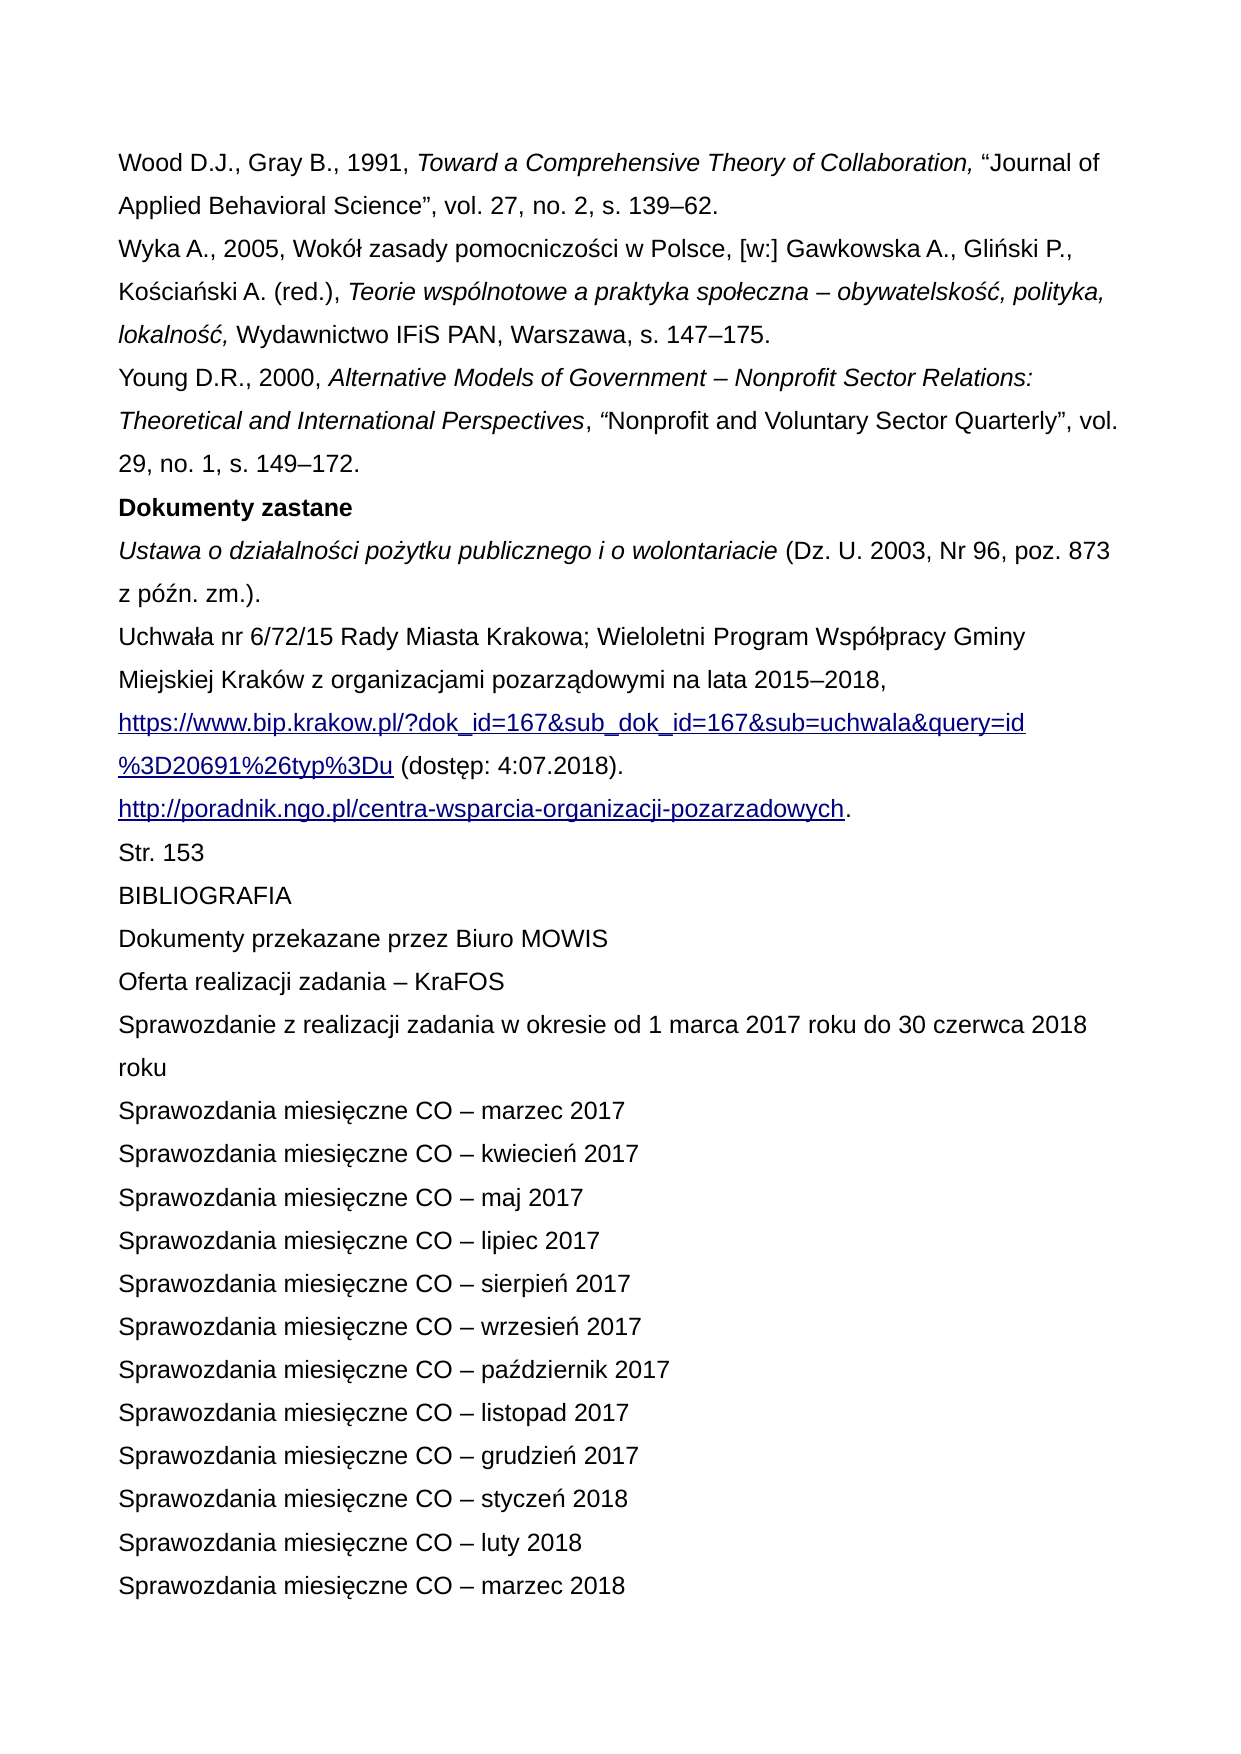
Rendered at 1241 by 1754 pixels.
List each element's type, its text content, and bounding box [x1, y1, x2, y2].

text Sprawozdania miesięczne CO – maj 2017 [118, 1183, 1122, 1211]
text Uchwała nr 6/72/15 Rady Miasta Krakowa; Wieloletni Program Współpracy Gminy Miejskiej Kraków z organizacjami pozarządowymi na lata 2015–2018, https://www.bip.krakow.pl/?dok_id=167&sub_dok_id=167&sub=uchwala&query=id%3D20691%26typ%3Du (dostęp: 4:07.2018). [118, 622, 1122, 780]
text Sprawozdania miesięczne CO – kwiecień 2017 [118, 1139, 1122, 1168]
text Ustawa o działalności pożytku publicznego i o wolontariacie (Dz. U. 2003, Nr 96, poz. 873 z późn. zm.). [118, 536, 1122, 608]
text http://poradnik.ngo.pl/centra-wsparcia-organizacji-pozarzadowych. [118, 794, 1122, 823]
text Sprawozdanie z realizacji zadania w okresie od 1 marca 2017 roku do 30 czerwca 2018 roku [118, 1010, 1122, 1082]
text Young D.R., 2000, Alternative Models of Government – Nonprofit Sector Relations: Theoretical and International Perspectives, “Nonprofit and Voluntary Sector Quarterly”, vol. 29, no. 1, s. 149–172. [118, 363, 1122, 478]
text Sprawozdania miesięczne CO – styczeń 2018 [118, 1484, 1122, 1513]
text Oferta realizacji zadania – KraFOS [118, 967, 1122, 996]
text BIBLIOGRAFIA [118, 881, 1122, 909]
text Wyka A., 2005, Wokół zasady pomocniczości w Polsce, [w:] Gawkowska A., Gliński P., Kościański A. (red.), Teorie wspólnotowe a praktyka społeczna – obywatelskość, polityka, lokalność, Wydawnictwo IFiS PAN, Warszawa, s. 147–175. [118, 234, 1122, 349]
text Sprawozdania miesięczne CO – marzec 2017 [118, 1096, 1122, 1125]
text Dokumenty zastane [118, 493, 1122, 521]
text Str. 153 [118, 838, 1122, 866]
text Sprawozdania miesięczne CO – lipiec 2017 [118, 1226, 1122, 1254]
text Sprawozdania miesięczne CO – październik 2017 [118, 1355, 1122, 1384]
text Sprawozdania miesięczne CO – sierpień 2017 [118, 1269, 1122, 1298]
text Dokumenty przekazane przez Biuro MOWIS [118, 924, 1122, 953]
text Sprawozdania miesięczne CO – luty 2018 [118, 1528, 1122, 1556]
text Wood D.J., Gray B., 1991, Toward a Comprehensive Theory of Collaboration, “Journal of Applied Behavioral Science”, vol. 27, no. 2, s. 139–62. [118, 148, 1122, 219]
text Sprawozdania miesięczne CO – wrzesień 2017 [118, 1312, 1122, 1341]
text Sprawozdania miesięczne CO – listopad 2017 [118, 1398, 1122, 1427]
text Sprawozdania miesięczne CO – grudzień 2017 [118, 1441, 1122, 1470]
text Sprawozdania miesięczne CO – marzec 2018 [118, 1571, 1122, 1599]
